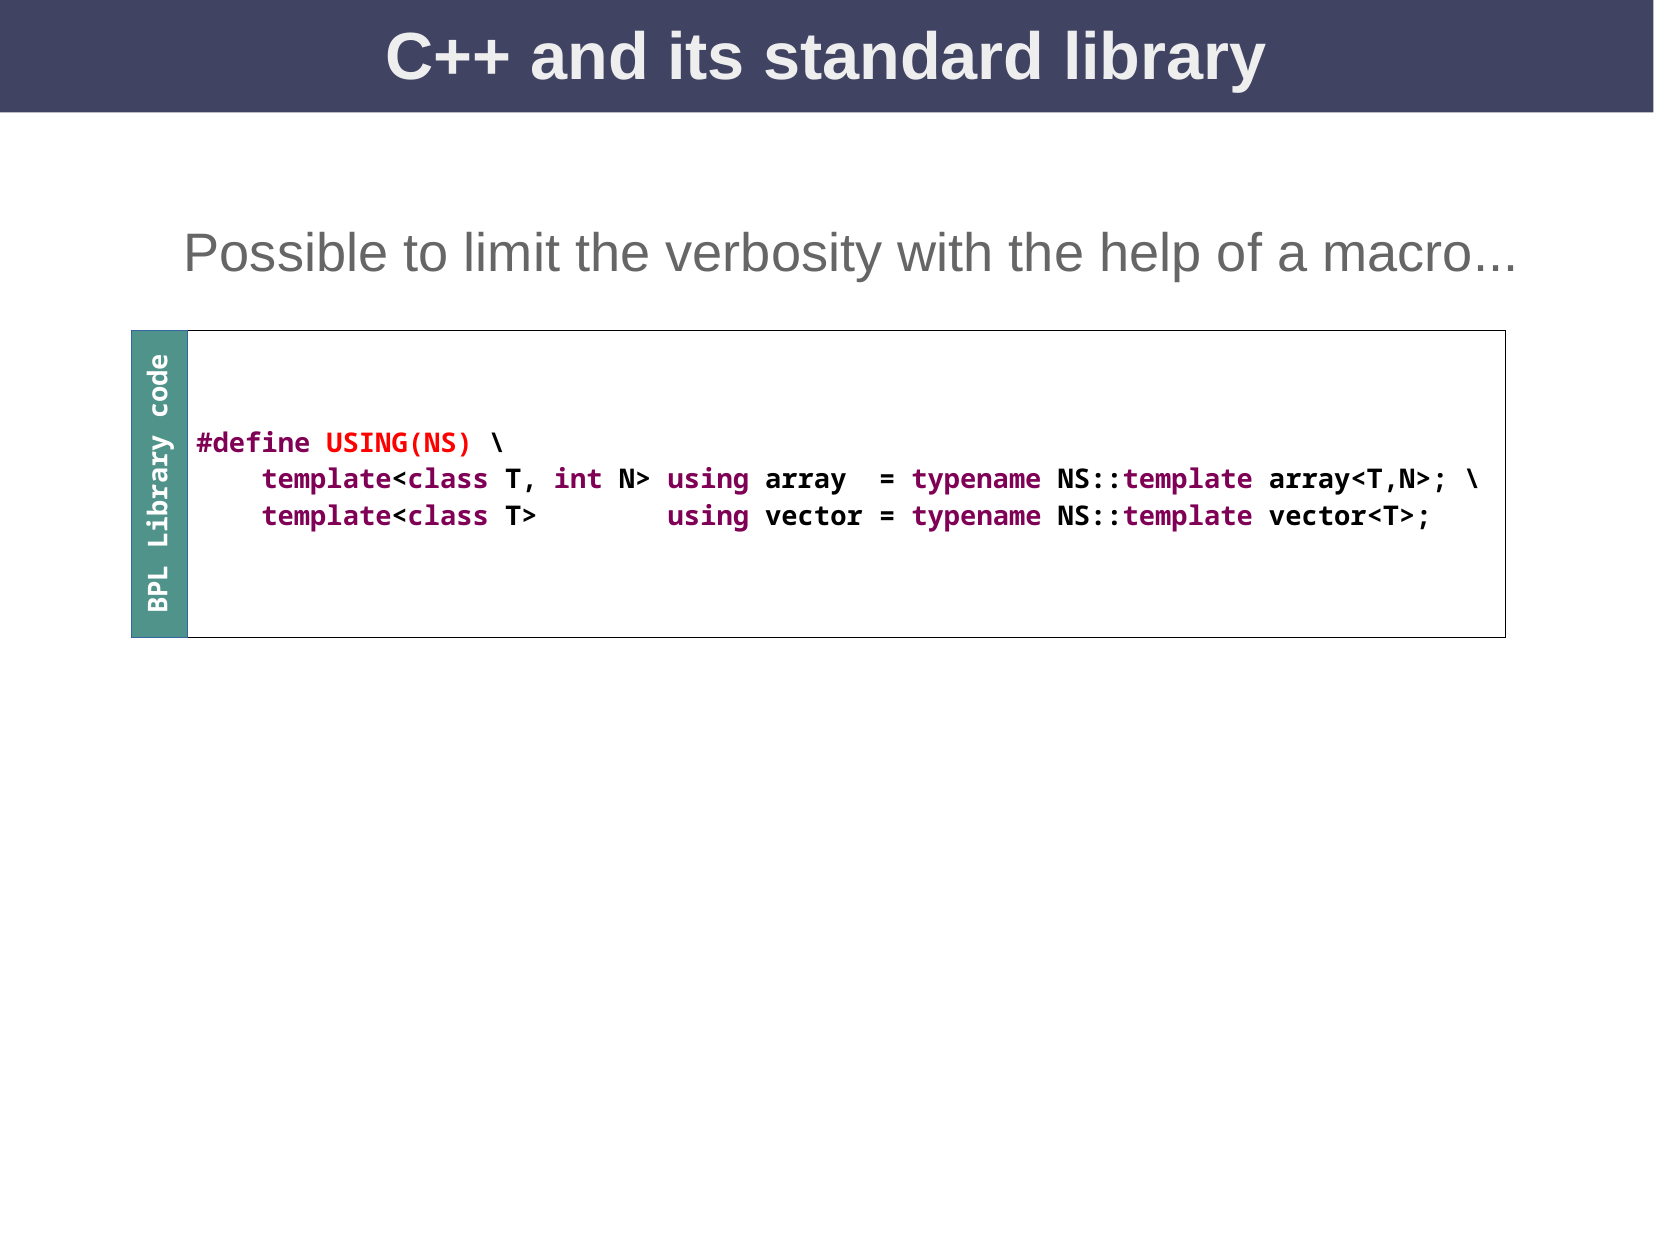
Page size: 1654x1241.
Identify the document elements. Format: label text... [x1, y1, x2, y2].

text_box BPL Library code [131, 330, 188, 638]
text_box #define USING(NS) \ template<class T, int N> using array = typename NS::template array<T,N>; \ template<class T> using vector = typename NS::template vector<T>; [188, 330, 1506, 638]
text_box Possible to limit the verbosity with the help of a macro... [144, 214, 1560, 310]
text_box C++ and its standard library [0, 0, 1654, 113]
